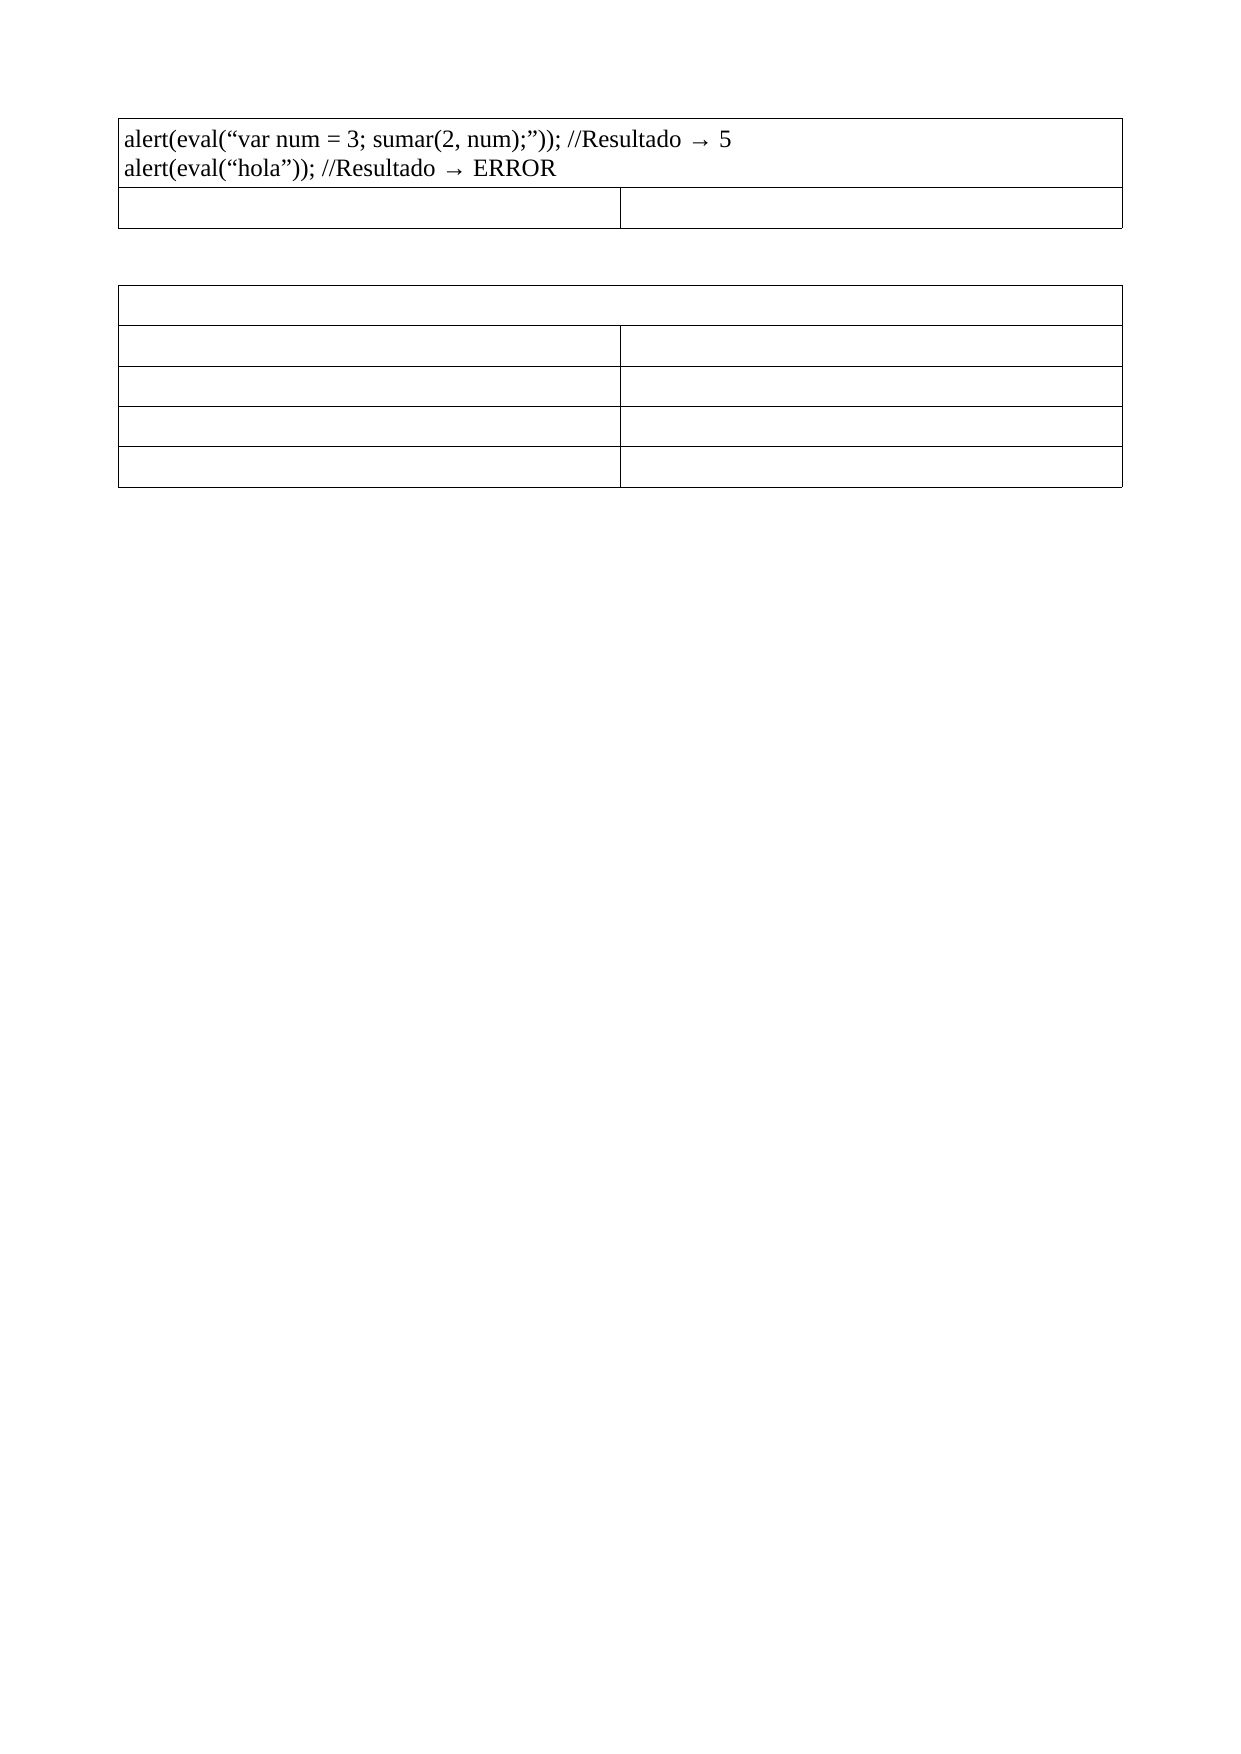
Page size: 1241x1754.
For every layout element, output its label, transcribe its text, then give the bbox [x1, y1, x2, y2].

table_cell [119, 188, 620, 227]
table_cell [621, 188, 1122, 227]
table_header [119, 286, 1122, 325]
table_cell [119, 326, 620, 366]
table_cell [621, 447, 1122, 487]
table_cell [621, 326, 1122, 366]
table_cell [621, 367, 1122, 406]
table_cell [119, 407, 620, 446]
table_cell alert(eval(“var num = 3; sumar(2, num);”)); //Resultado → 5 alert(eval(“hola”)); //Resultado → ERROR [119, 119, 1122, 187]
table_cell [119, 367, 620, 406]
table_cell [119, 447, 620, 487]
table_cell [621, 407, 1122, 446]
